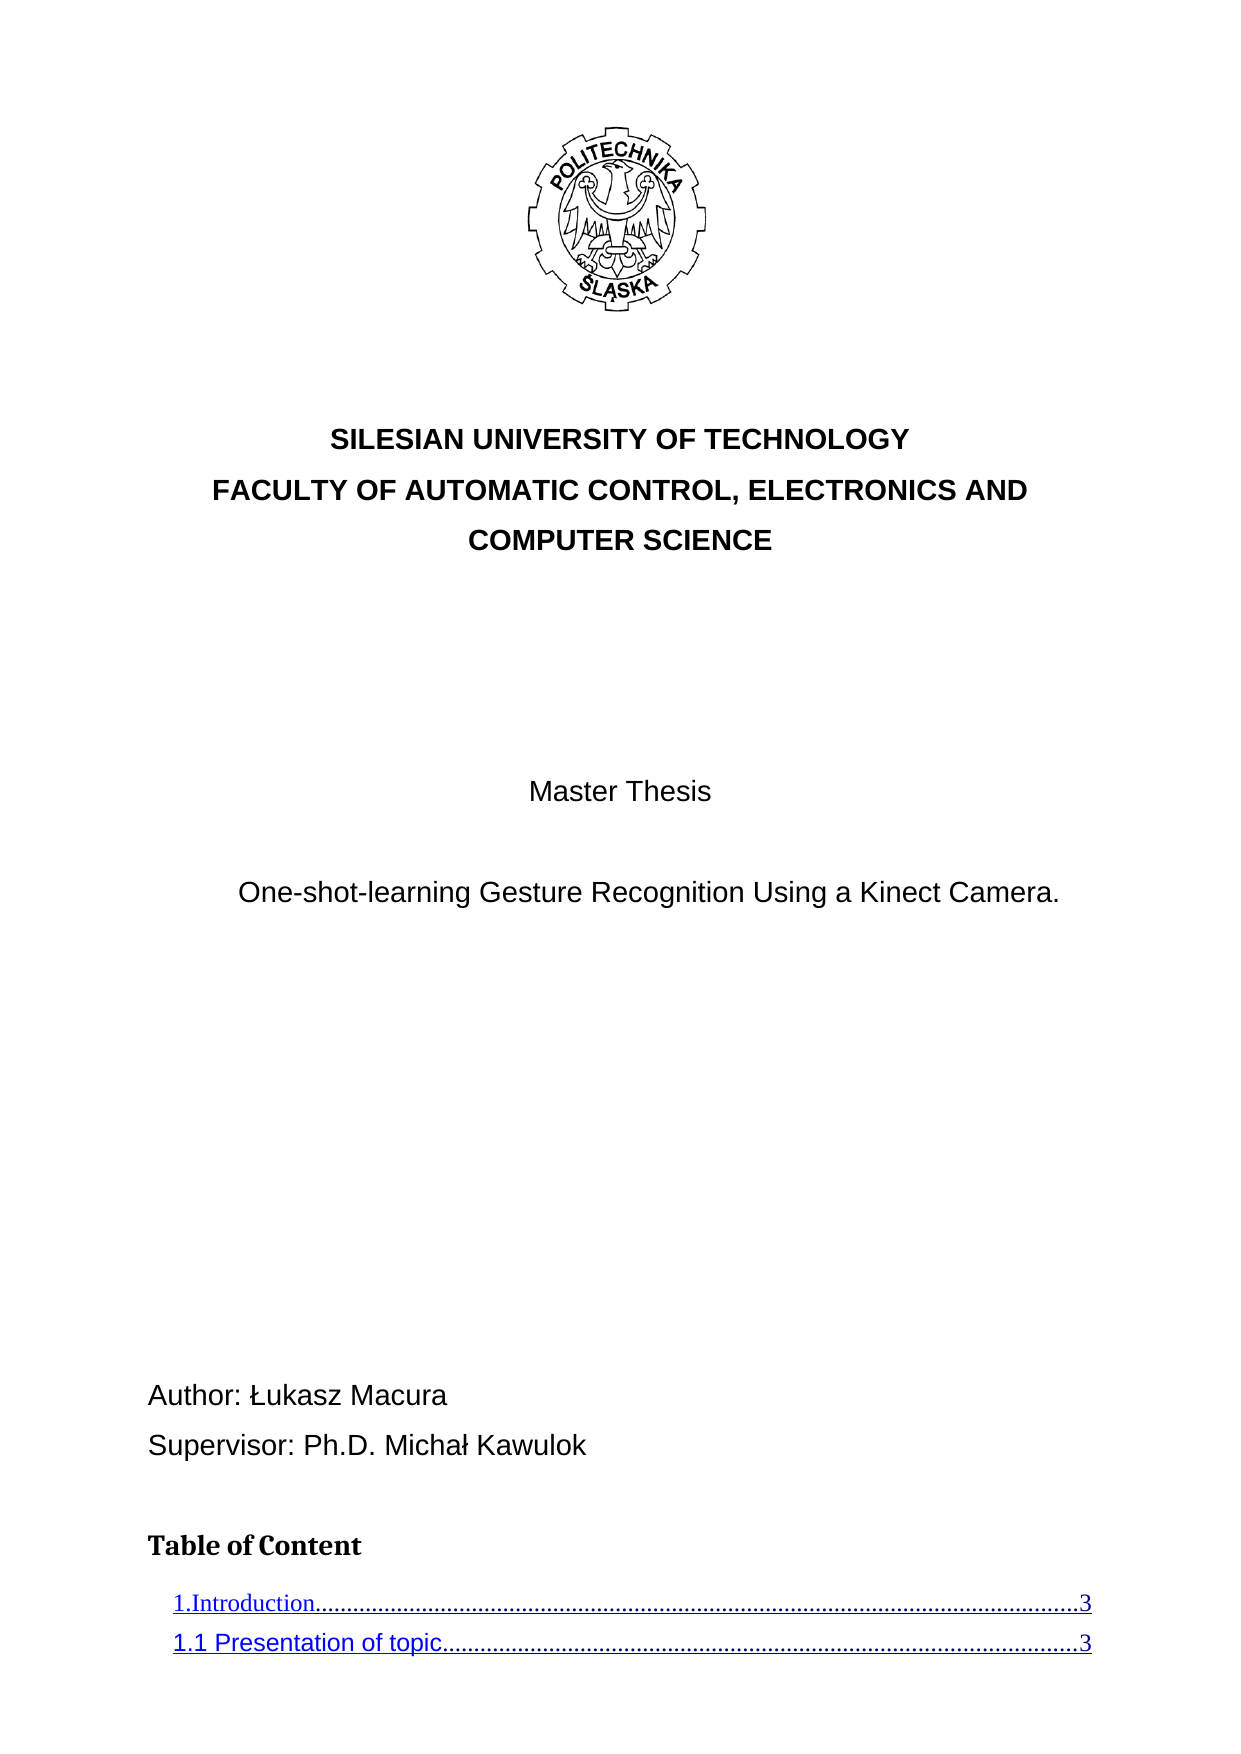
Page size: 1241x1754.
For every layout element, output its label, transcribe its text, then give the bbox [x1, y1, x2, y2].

text 1.1 Presentation of topic 3 [173, 1628, 1093, 1656]
text One-shot-learning Gesture Recognition Using a Kinect Camera. [207, 875, 1093, 908]
text SILESIAN UNIVERSITY OF TECHNOLOGY [148, 422, 1093, 456]
text 1. Introduction 3 [173, 1588, 1093, 1617]
text FACULTY OF AUTOMATIC CONTROL, ELECTRONICS AND [148, 472, 1093, 506]
text Table of Content [148, 1529, 1093, 1562]
text Master Thesis [148, 774, 1093, 808]
text Supervisor: Ph.D. Michał Kawulok [148, 1428, 1093, 1462]
text Author: Łukasz Macura [148, 1378, 1093, 1412]
text COMPUTER SCIENCE [148, 523, 1093, 556]
